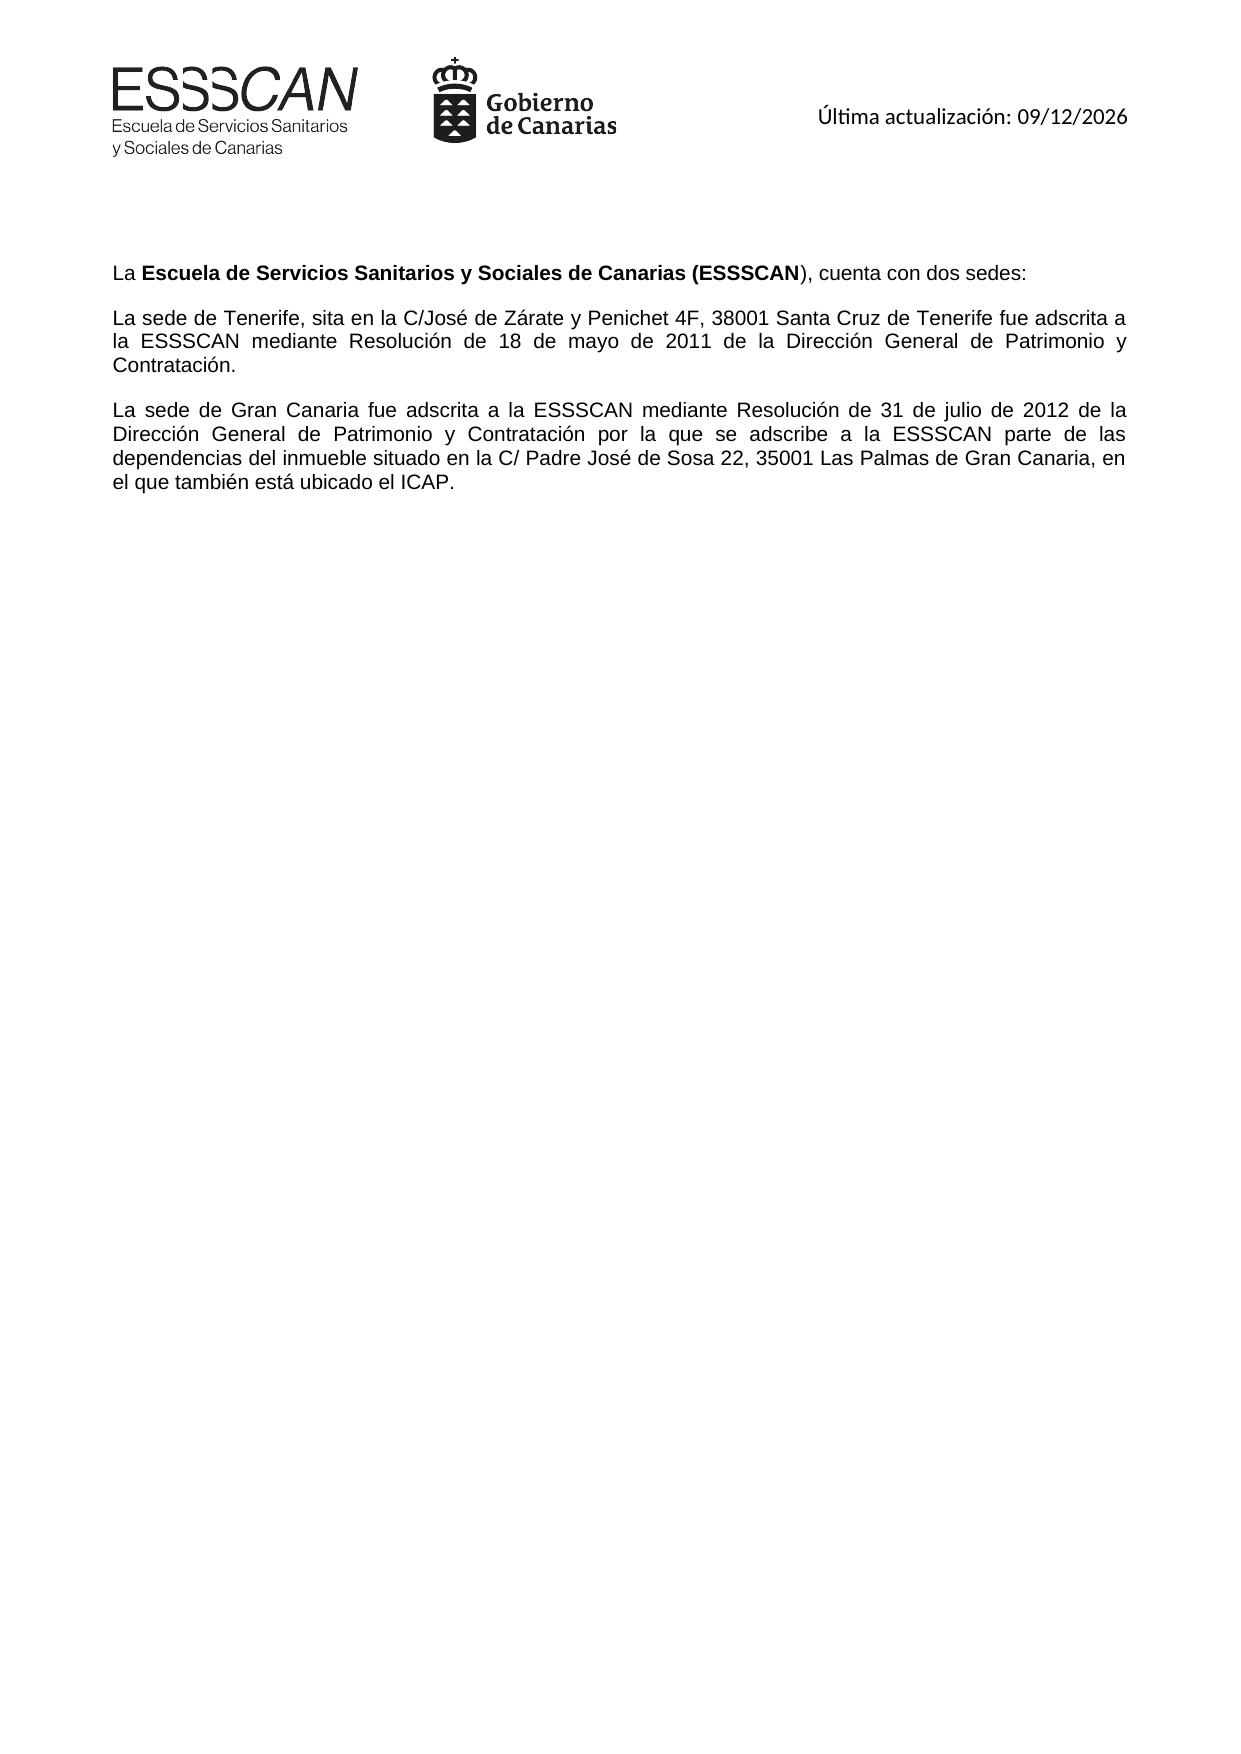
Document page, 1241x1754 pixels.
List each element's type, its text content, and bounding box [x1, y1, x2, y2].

text La Escuela de Servicios Sanitarios y Sociales de Canarias (ESSSCAN), cuenta con dos sedes: [112, 261, 1128, 284]
text La sede de Tenerife, sita en la C/José de Zárate y Penichet 4F, 38001 Santa Cruz de Tenerife fue adscrita a la ESSSCAN mediante Resolución de 18 de mayo de 2011 de la Dirección General de Patrimonio y Contratación. [112, 305, 1128, 377]
text La sede de Gran Canaria fue adscrita a la ESSSCAN mediante Resolución de 31 de julio de 2012 de la Dirección General de Patrimonio y Contratación por la que se adscribe a la ESSSCAN parte de las dependencias del inmueble situado en la C/ Padre José de Sosa 22, 35001 Las Palmas de Gran Canaria, en el que también está ubicado el ICAP. [112, 398, 1128, 494]
